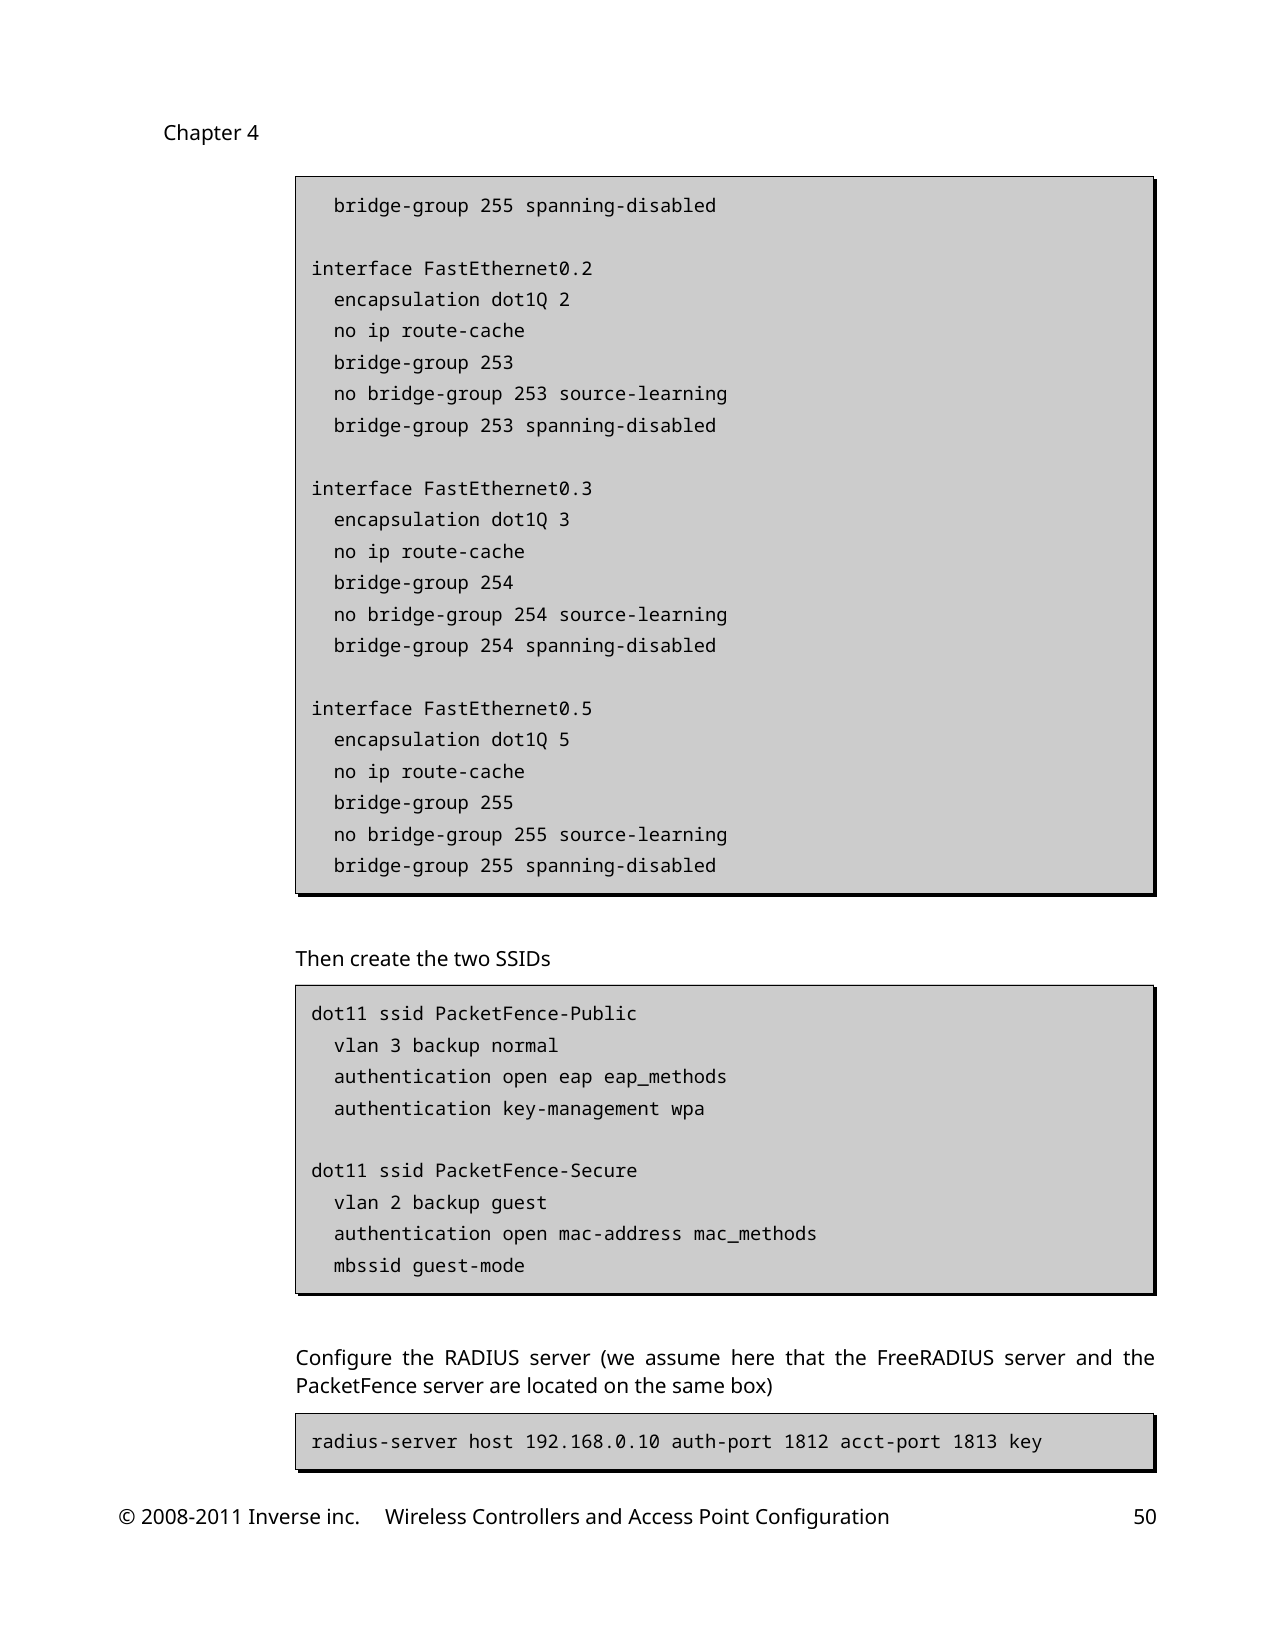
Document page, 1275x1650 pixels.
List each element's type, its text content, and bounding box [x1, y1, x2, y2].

text no ip route-cache [296, 742, 1153, 774]
text dot11 ssid PacketFence-Secure [296, 1142, 1153, 1173]
text bridge-group 255 spanning-disabled [296, 837, 1153, 893]
text no ip route-cache [296, 302, 1153, 333]
text authentication key-management wpa [296, 1079, 1153, 1110]
text bridge-group 253 spanning-disabled [296, 396, 1153, 428]
text Then create the two SSIDs [295, 944, 1157, 972]
text mbssid guest-mode [296, 1236, 1153, 1293]
text bridge-group 255 [296, 774, 1153, 805]
text bridge-group 254 [296, 553, 1153, 585]
text encapsulation dot1Q 2 [296, 270, 1153, 302]
text bridge-group 255 spanning-disabled [296, 177, 1153, 207]
text no bridge-group 254 source-learning [296, 585, 1153, 616]
text encapsulation dot1Q 5 [296, 711, 1153, 742]
text interface FastEthernet0.5 [296, 679, 1153, 711]
text dot11 ssid PacketFence-Public [296, 986, 1153, 1016]
text authentication open mac-address mac_methods [296, 1205, 1153, 1236]
text Configure the RADIUS server (we assume here that the FreeRADIUS server and the PacketFence server are located on the same box) [295, 1343, 1157, 1400]
text bridge-group 254 spanning-disabled [296, 616, 1153, 648]
text no ip route-cache [296, 522, 1153, 553]
text interface FastEthernet0.2 [296, 239, 1153, 270]
text no bridge-group 253 source-learning [296, 365, 1153, 396]
text authentication open eap eap_methods [296, 1047, 1153, 1079]
text interface FastEthernet0.3 [296, 459, 1153, 491]
text vlan 2 backup guest [296, 1173, 1153, 1205]
text bridge-group 253 [296, 333, 1153, 365]
text no bridge-group 255 source-learning [296, 805, 1153, 837]
text radius-server host 192.168.0.10 auth-port 1812 acct-port 1813 key [296, 1414, 1153, 1469]
text encapsulation dot1Q 3 [296, 491, 1153, 522]
text vlan 3 backup normal [296, 1016, 1153, 1047]
